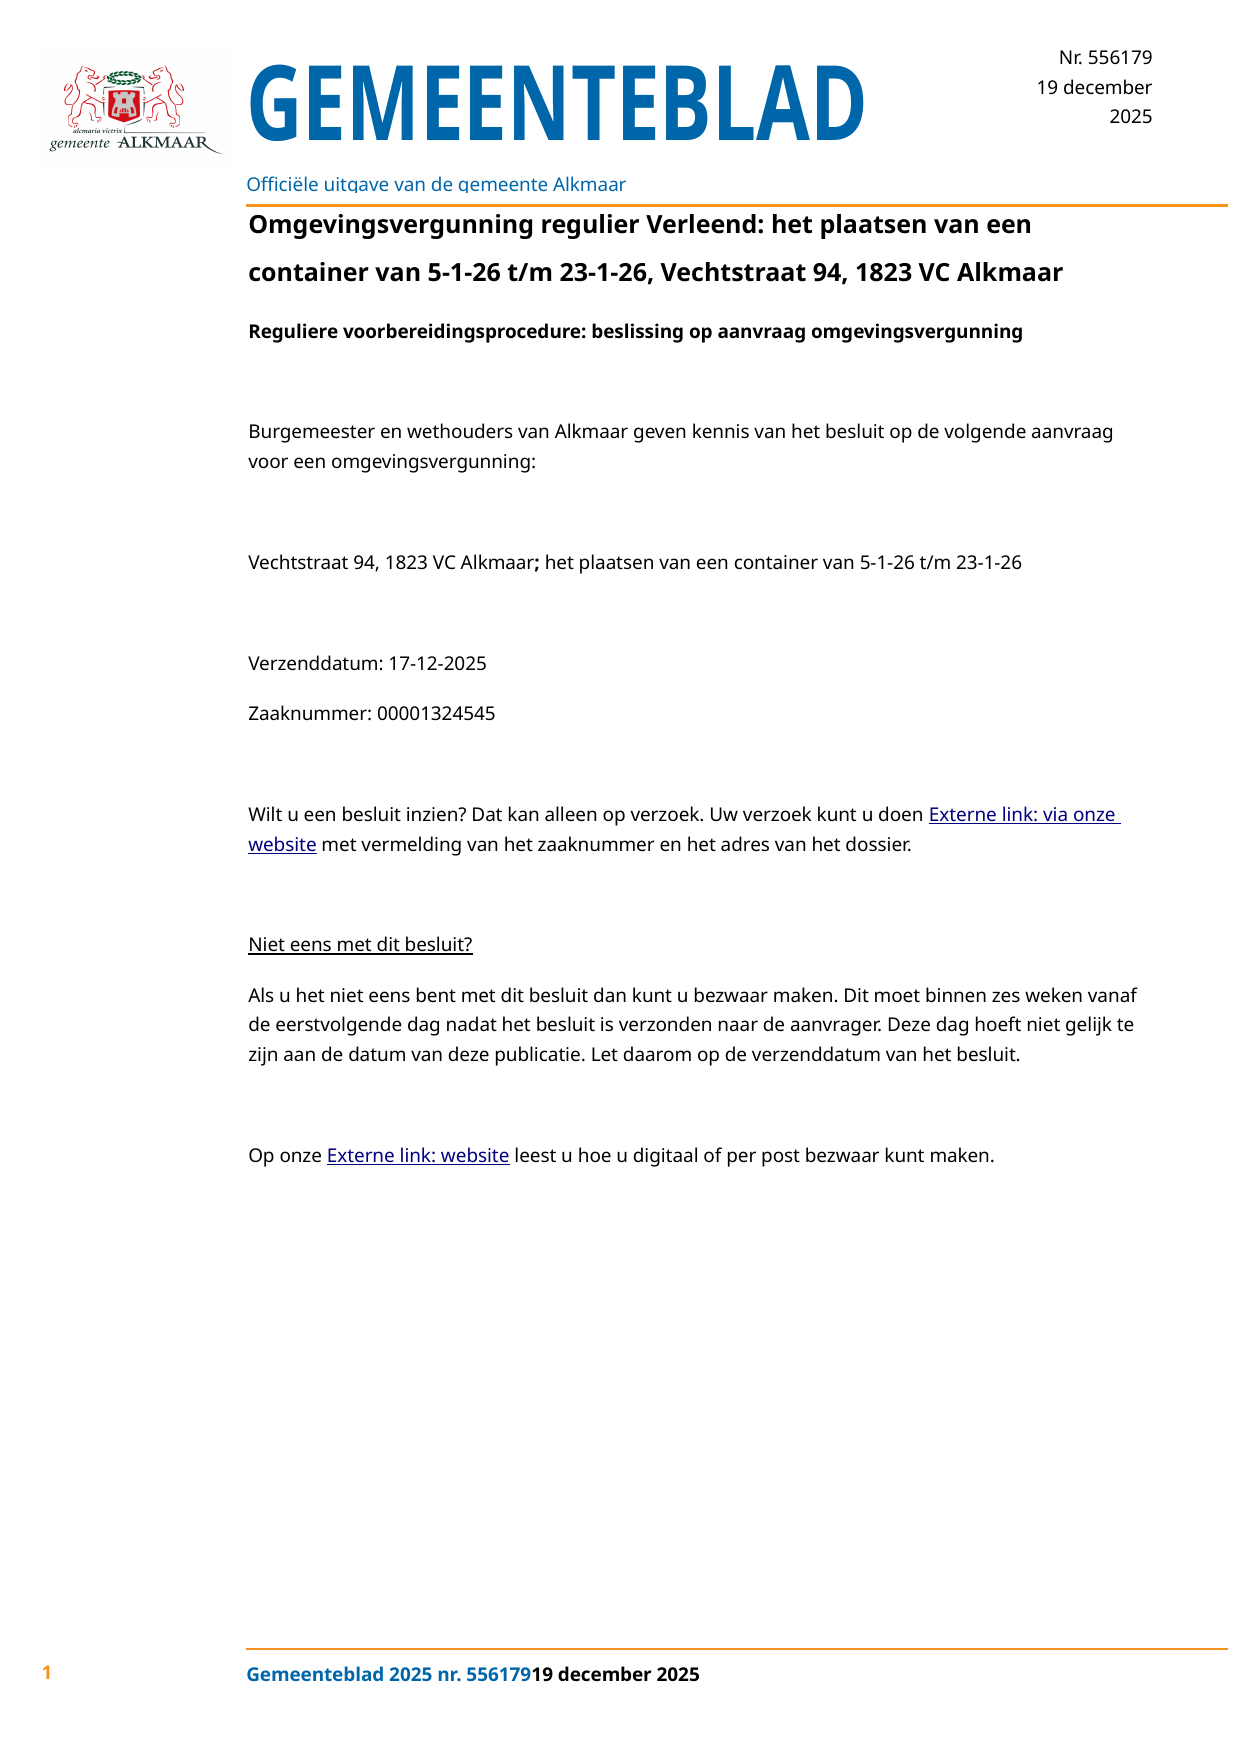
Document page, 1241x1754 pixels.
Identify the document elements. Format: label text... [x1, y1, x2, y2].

text Reguliere voorbereidingsprocedure: beslissing op aanvraag omgevingsvergunning [248, 318, 1152, 344]
text Zaaknummer: 00001324545 [248, 700, 1152, 726]
text Niet eens met dit besluit? [248, 932, 1152, 957]
text Wilt u een besluit inzien? Dat kan alleen op verzoek. Uw verzoek kunt u doen Externe link: via onze website met vermelding van het zaaknummer en het adres van het dossier. [248, 801, 1152, 857]
text Vechtstraat 94, 1823 VC Alkmaar; het plaatsen van een container van 5-1-26 t/m 23-1-26 [248, 549, 1152, 575]
text Als u het niet eens bent met dit besluit dan kunt u bezwaar maken. Dit moet binnen zes weken vanaf de eerstvolgende dag nadat het besluit is verzonden naar de aanvrager. Deze dag hoeft niet gelijk te zijn aan de datum van deze publicatie. Let daarom op de verzenddatum van het besluit. [248, 982, 1152, 1067]
text Op onze Externe link: website leest u hoe u digitaal of per post bezwaar kunt maken. [248, 1142, 1152, 1168]
text Verzenddatum: 17-12-2025 [248, 650, 1152, 676]
text Omgevingsvergunning regulier Verleend: het plaatsen van een container van 5-1-26 t/m 23-1-26, Vechtstraat 94, 1823 VC Alkmaar [248, 207, 1152, 288]
text Burgemeester en wethouders van Alkmaar geven kennis van het besluit op de volgende aanvraag voor een omgevingsvergunning: [248, 419, 1152, 474]
picture [41, 47, 231, 172]
